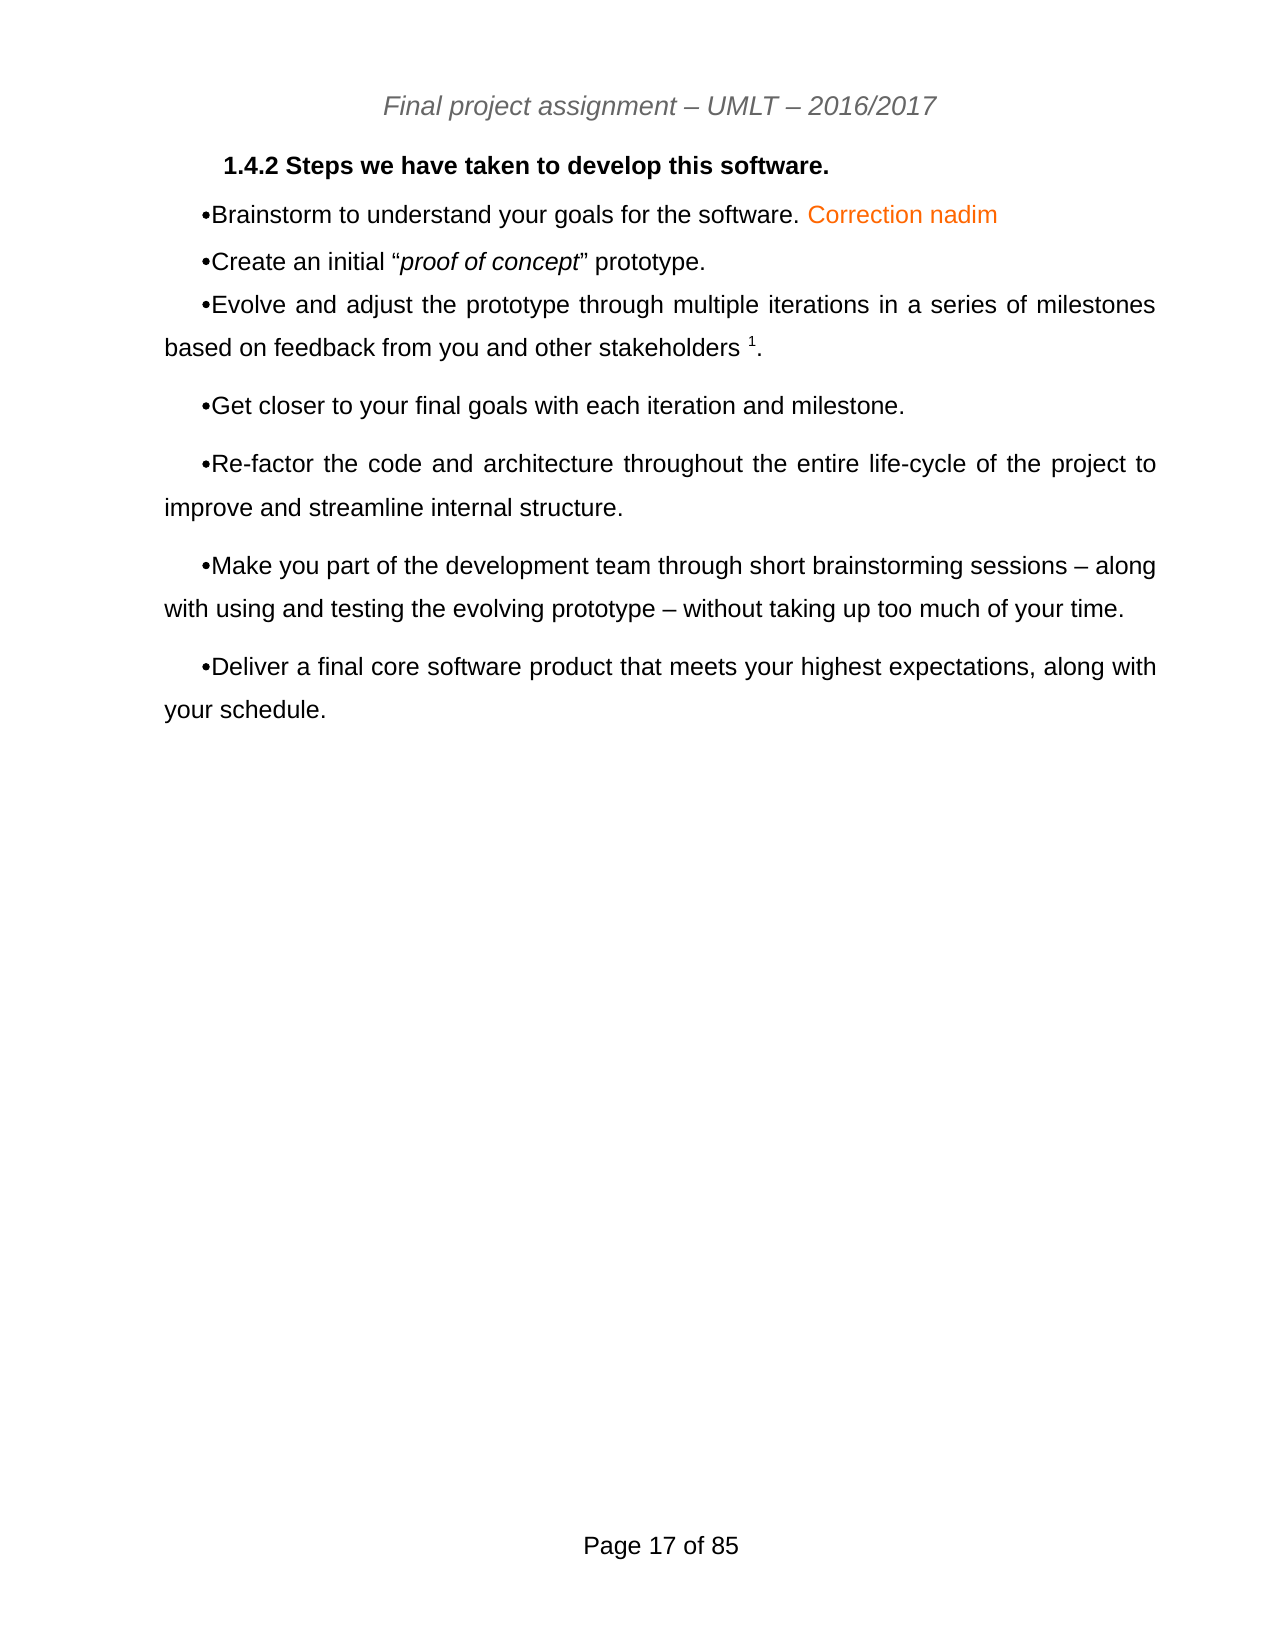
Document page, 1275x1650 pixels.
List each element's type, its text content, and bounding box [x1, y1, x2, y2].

list Brainstorm to understand your goals for the software. Correction nadim [202, 200, 1158, 229]
list Deliver a final core software product that meets your highest expectations, along with your schedule. [164, 652, 1158, 724]
list Create an initial “proof of concept” prototype. [202, 247, 1158, 276]
list Make you part of the development team through short brainstorming sessions – along with using and testing the evolving prototype – without taking up too much of your time. [164, 551, 1158, 623]
text 1.4.2 Steps we have taken to develop this software. [223, 151, 1158, 180]
list Re-factor the code and architecture throughout the entire life-cycle of the project to improve and streamline internal structure. [164, 449, 1158, 521]
list Get closer to your final goals with each iteration and milestone. [202, 391, 1158, 420]
list Evolve and adjust the prototype through multiple iterations in a series of milestones based on feedback from you and other stakeholders 1. [164, 290, 1158, 362]
